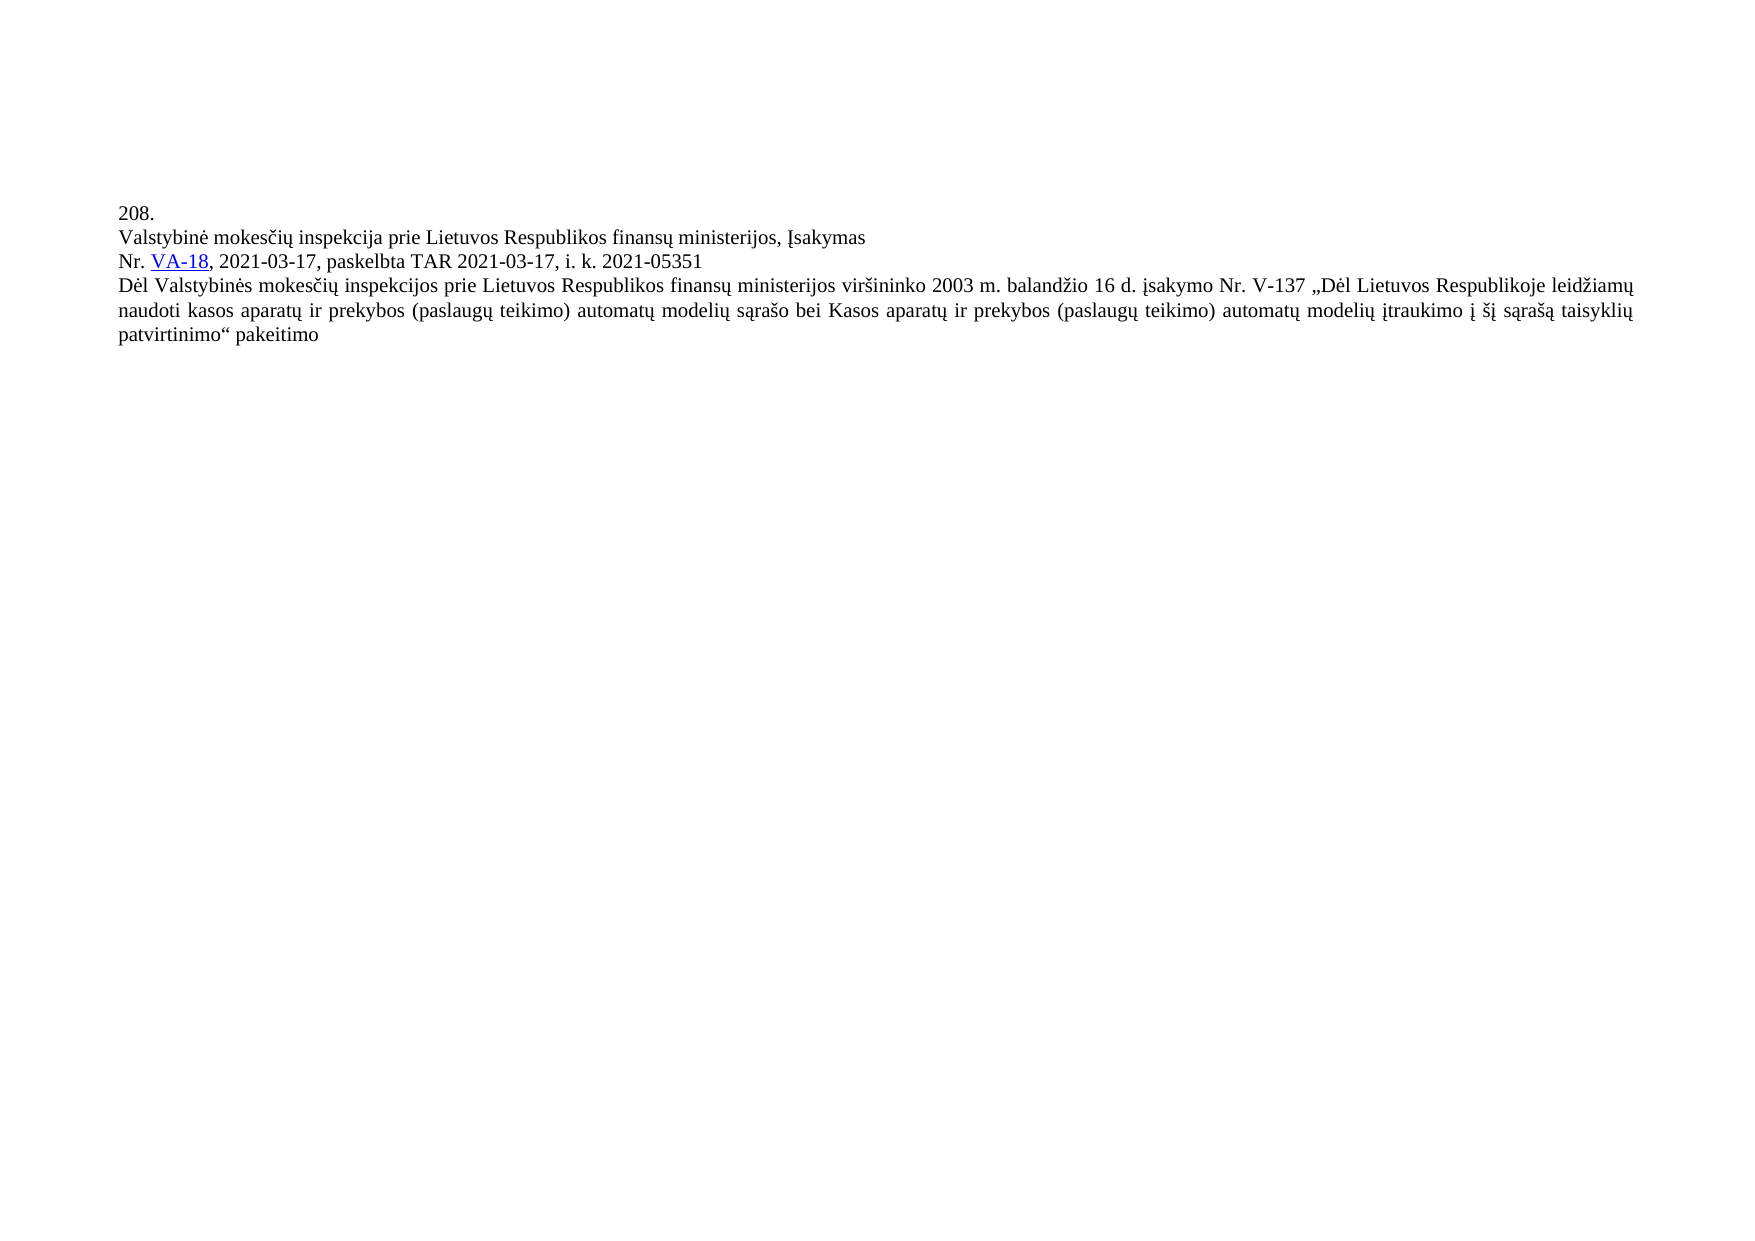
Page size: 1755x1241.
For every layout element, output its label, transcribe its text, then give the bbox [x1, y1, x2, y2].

text Nr. VA-18, 2021-03-17, paskelbta TAR 2021-03-17, i. k. 2021-05351 [118, 249, 1636, 273]
text 208. [118, 201, 1636, 225]
text Valstybinė mokesčių inspekcija prie Lietuvos Respublikos finansų ministerijos, Įsakymas [118, 225, 1636, 249]
text Dėl Valstybinės mokesčių inspekcijos prie Lietuvos Respublikos finansų ministerijos viršininko 2003 m. balandžio 16 d. įsakymo Nr. V-137 „Dėl Lietuvos Respublikoje leidžiamų naudoti kasos aparatų ir prekybos (paslaugų teikimo) automatų modelių sąrašo bei Kasos aparatų ir prekybos (paslaugų teikimo) automatų modelių įtraukimo į šį sąrašą taisyklių patvirtinimo“ pakeitimo [118, 273, 1636, 346]
